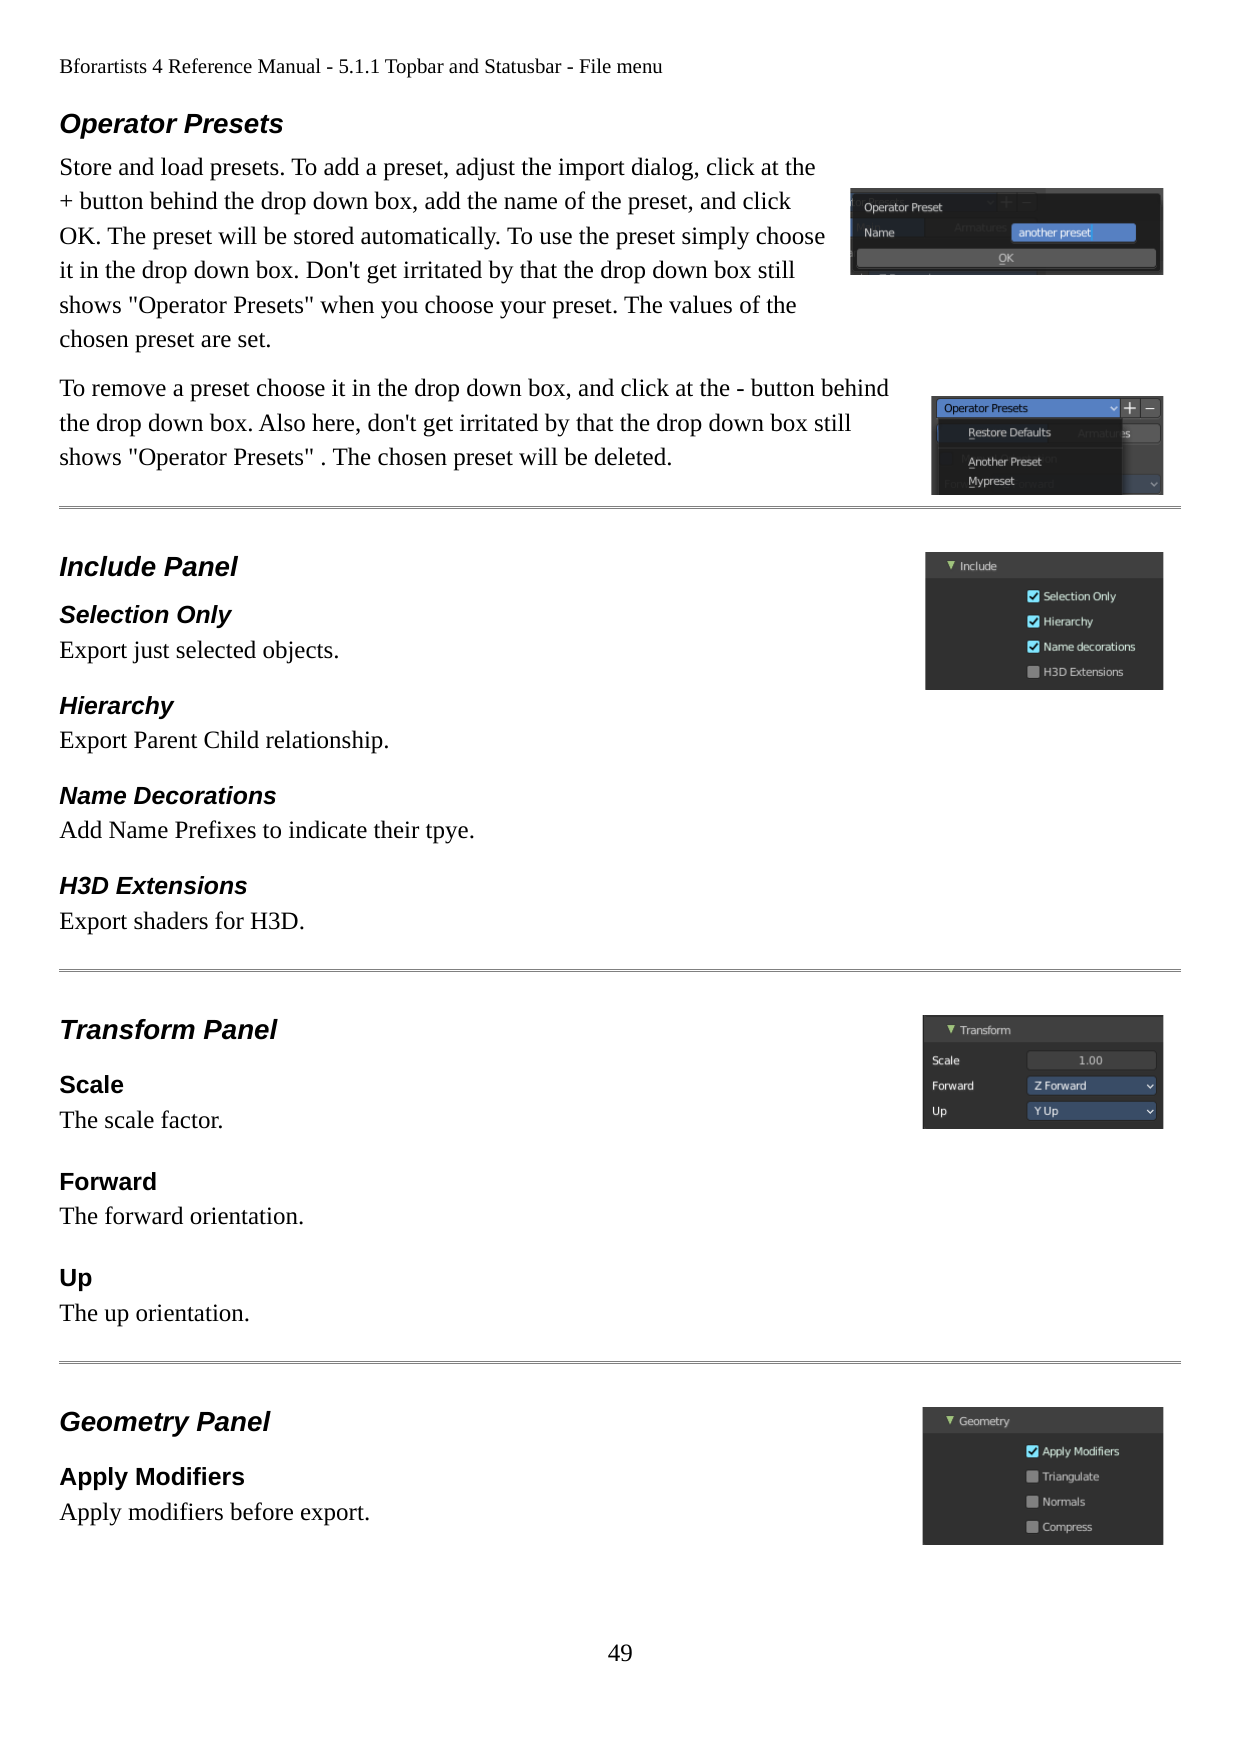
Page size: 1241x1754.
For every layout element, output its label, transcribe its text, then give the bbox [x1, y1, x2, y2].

text Add Name Prefixes to indicate their tpye. [59, 816, 1181, 844]
subtitle Name Decorations [59, 781, 1181, 809]
subtitle [1164, 601, 1181, 629]
subtitle [1164, 1070, 1181, 1099]
subtitle Scale [59, 1070, 922, 1099]
subtitle Apply Modifiers [59, 1462, 922, 1491]
text The forward orientation. [59, 1201, 1181, 1230]
subtitle H3D Extensions [59, 871, 1181, 899]
subtitle Up [59, 1263, 1181, 1292]
subtitle Forward [59, 1167, 1181, 1195]
subtitle Transform Panel [59, 1013, 1181, 1045]
picture [922, 1015, 1164, 1129]
text Export Parent Child relationship. [59, 726, 1181, 754]
text Export just selected objects. [59, 635, 925, 664]
text Export shaders for H3D. [59, 906, 1181, 934]
subtitle Selection Only [59, 601, 925, 629]
subtitle Hierarchy [59, 691, 1181, 719]
subtitle [1164, 1462, 1181, 1491]
text The scale factor. [59, 1105, 1181, 1134]
subtitle Geometry Panel [59, 1406, 1181, 1437]
picture [931, 396, 1164, 495]
picture [925, 552, 1164, 690]
text Apply modifiers before export. [59, 1497, 922, 1526]
text Store and load presets. To add a preset, adjust the import dialog, click at the + button behind the drop down box, add the name of the preset, and click OK. The preset will be stored automatically. To use the preset simply choose it in the drop down box. Don't get irritated by that the drop down box still shows "Operator Presets" when you choose your preset. The values of the chosen preset are set. [59, 152, 1181, 353]
text To remove a preset choose it in the drop down box, and click at the - button behind the drop down box. Also here, don't get irritated by that the drop down box still shows "Operator Presets" . The chosen preset will be deleted. [59, 373, 1181, 471]
picture [850, 188, 1164, 275]
picture [922, 1407, 1164, 1545]
subtitle Operator Presets [59, 107, 1181, 139]
text The up orientation. [59, 1298, 1181, 1327]
subtitle Include Panel [59, 550, 1181, 582]
